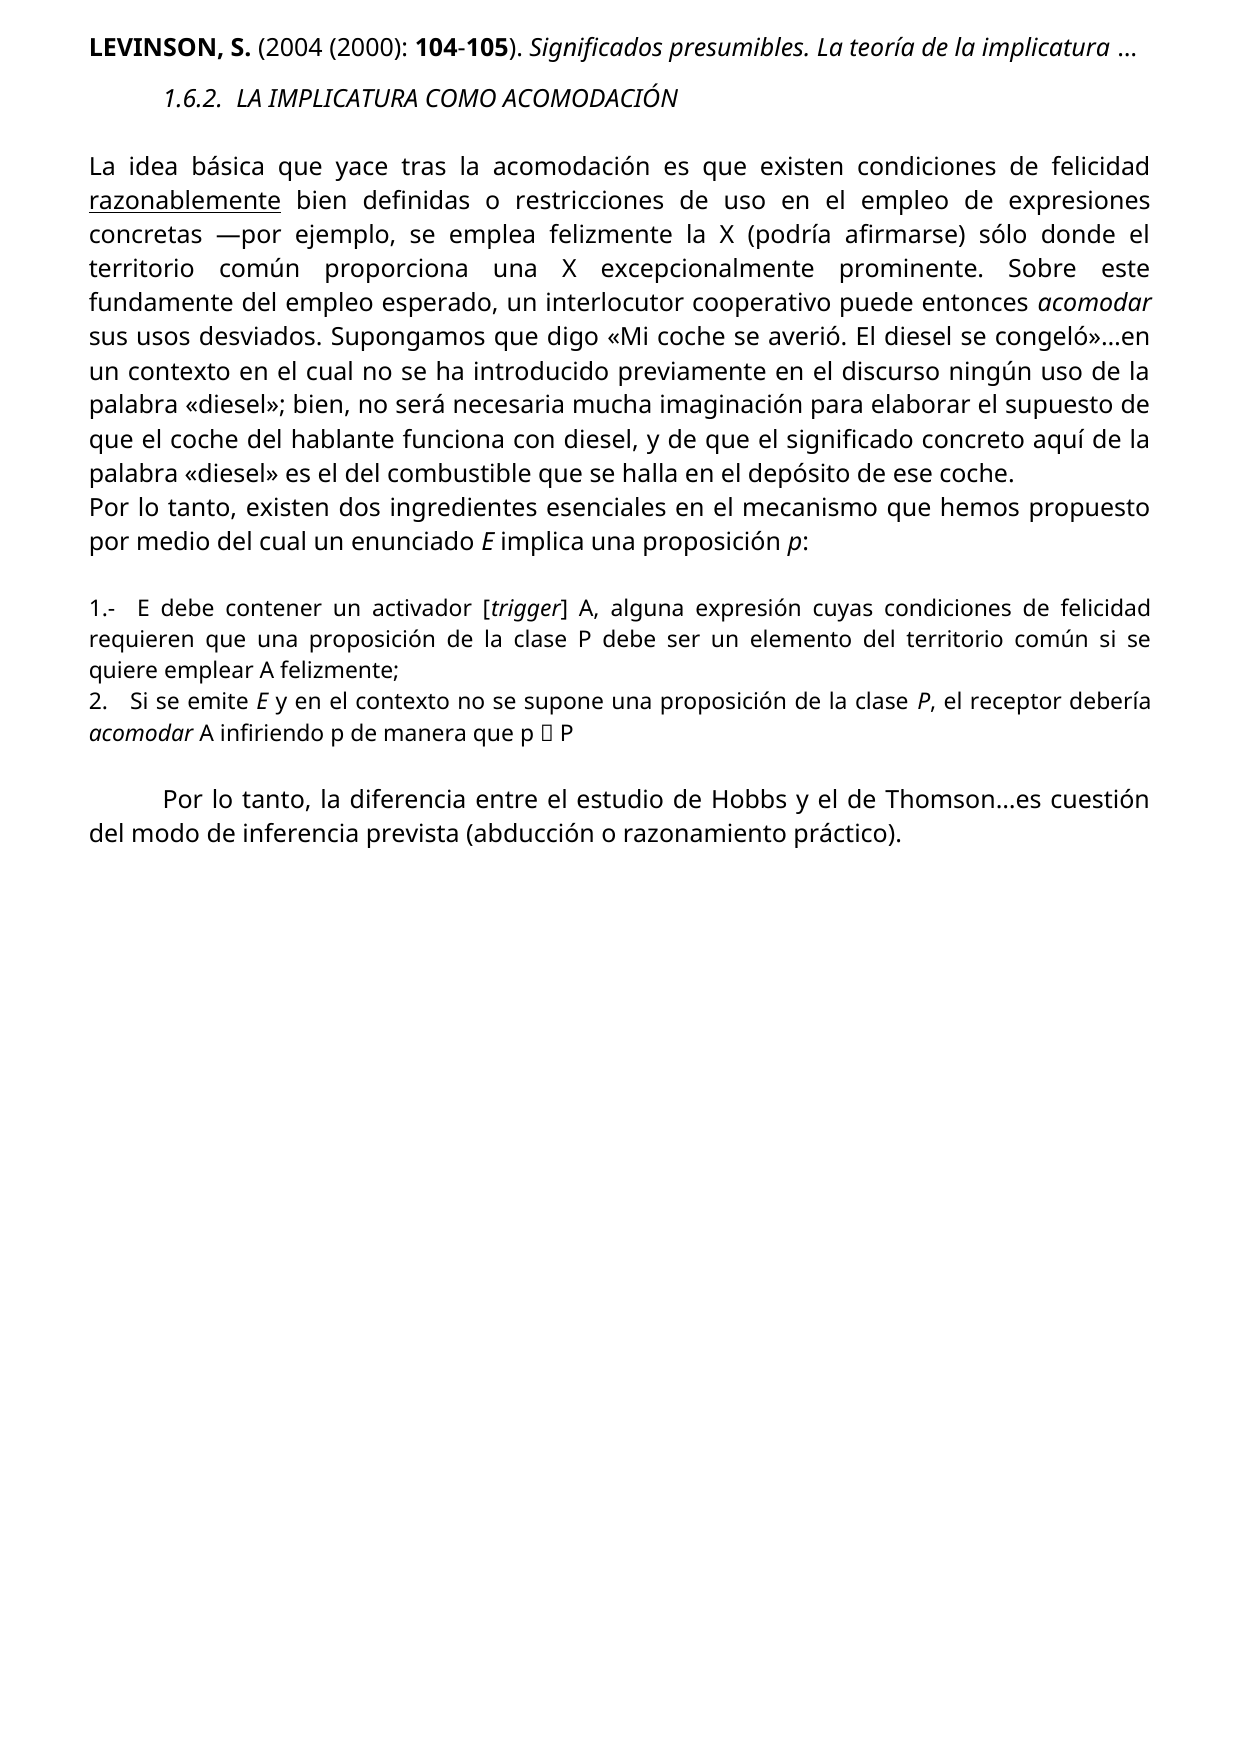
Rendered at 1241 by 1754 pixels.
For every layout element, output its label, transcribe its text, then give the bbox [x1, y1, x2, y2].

text 1.6.2. LA IMPLICATURA COMO ACOMODACIÓN [88, 81, 1152, 115]
text LEVINSON, S. (2004 (2000): 104-105). Significados presumibles. La teoría de la implicatura … [88, 29, 1152, 64]
text Por lo tanto, la diferencia entre el estudio de Hobbs y el de Thomson…es cuestión del modo de inferencia prevista (abducción o razonamiento práctico). [88, 782, 1152, 850]
text Por lo tanto, existen dos ingredientes esenciales en el mecanismo que hemos propuesto por medio del cual un enunciado E implica una proposición p: [88, 489, 1152, 557]
text La idea básica que yace tras la acomodación es que existen condiciones de felicidad razonablemente bien definidas o restricciones de uso en el empleo de expresiones concretas —por ejemplo, se emplea felizmente la X (podría afirmarse) sólo donde el territorio común proporciona una X excepcionalmente prominente. Sobre este fundamente del empleo esperado, un interlocutor cooperativo puede entonces acomodar sus usos desviados. Supongamos que digo «Mi coche se averió. El diesel se congeló»…en un contexto en el cual no se ha introducido previamente en el discurso ningún uso de la palabra «diesel»; bien, no será necesaria mucha imaginación para elaborar el supuesto de que el coche del hablante funciona con diesel, y de que el significado concreto aquí de la palabra «diesel» es el del combustible que se halla en el depósito de ese coche. [88, 149, 1152, 489]
text 2. Si se emite E y en el contexto no se supone una proposición de la clase P, el receptor debería acomodar A infiriendo p de manera que p  P [88, 685, 1152, 748]
text 1.- E debe contener un activador [trigger] A, alguna expresión cuyas condiciones de felicidad requieren que una proposición de la clase P debe ser un elemento del territorio común si se quiere emplear A felizmente; [88, 592, 1152, 685]
